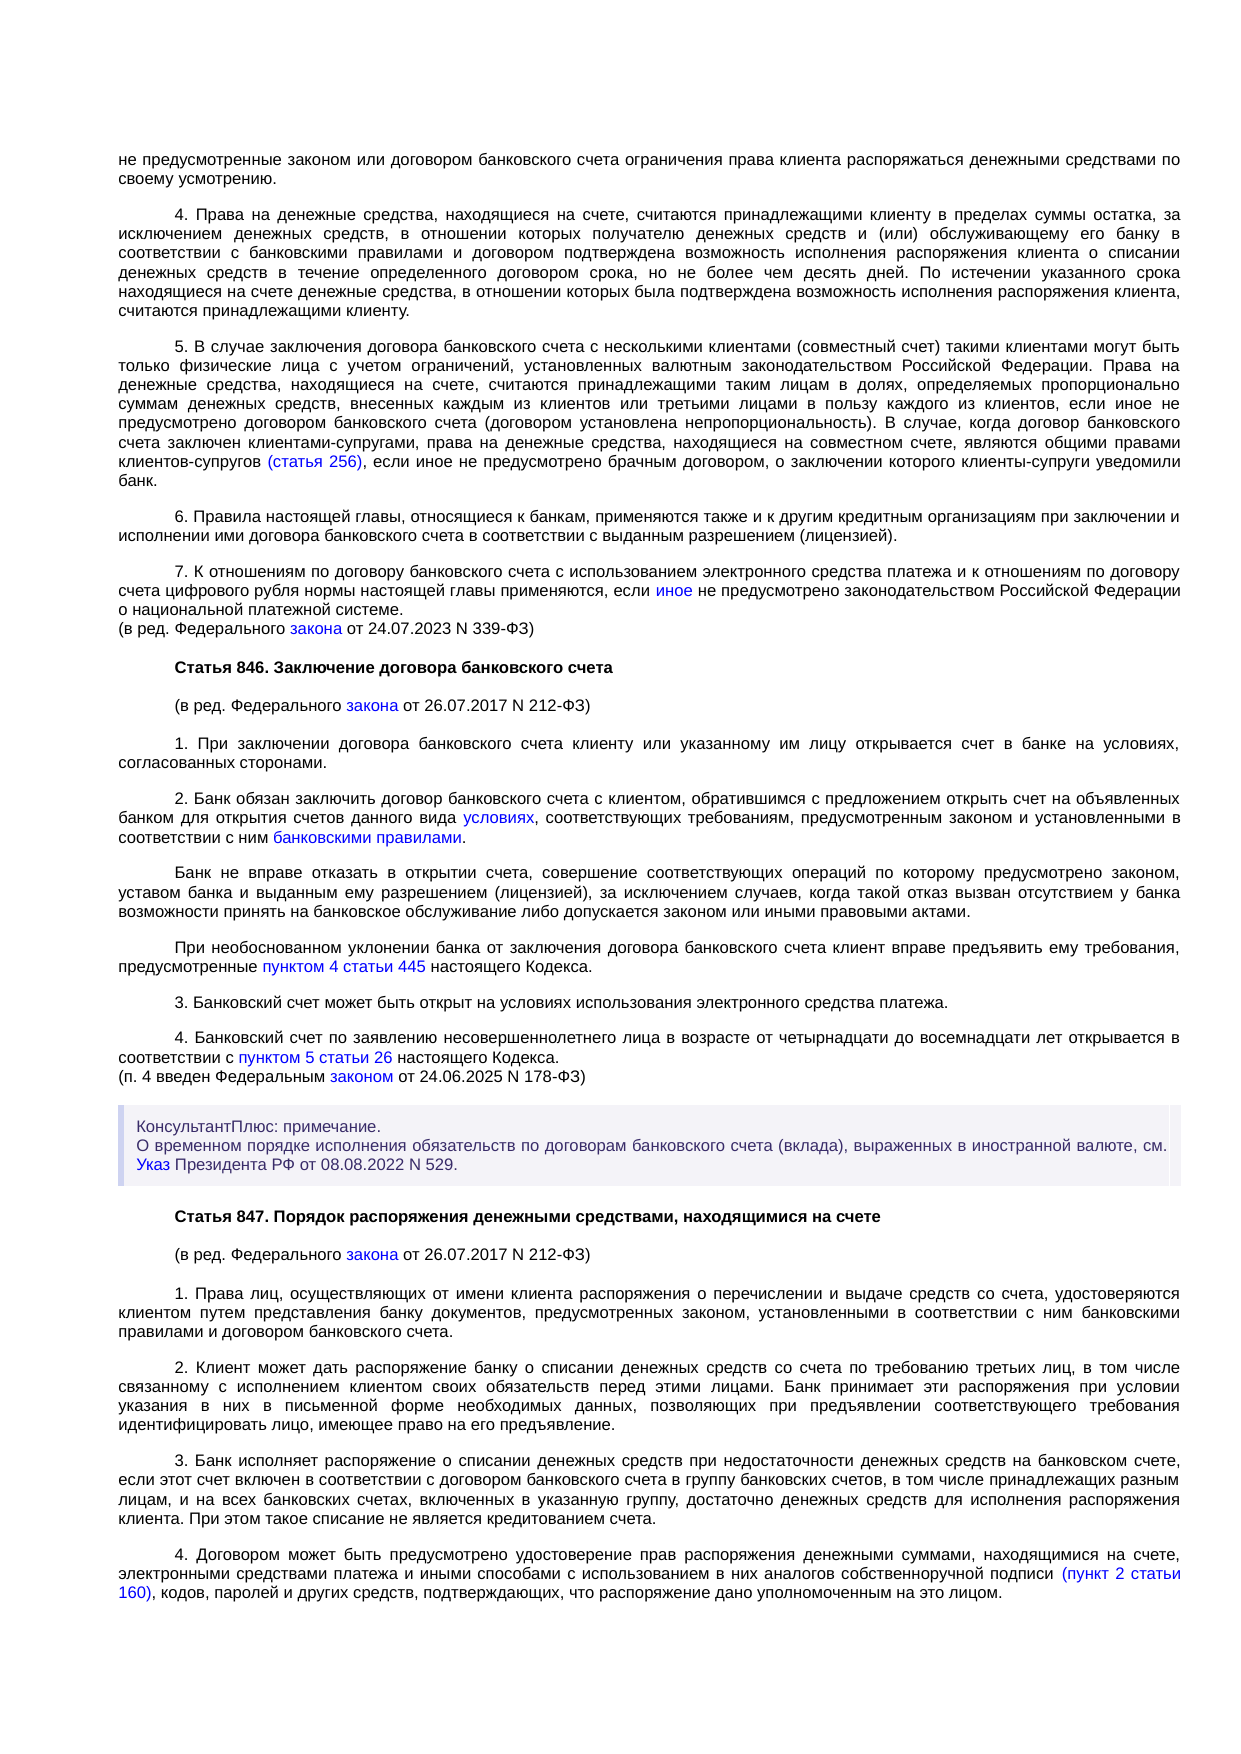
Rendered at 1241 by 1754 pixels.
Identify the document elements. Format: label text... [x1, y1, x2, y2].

text 6. Правила настоящей главы, относящиеся к банкам, применяются также и к другим кредитным организациям при заключении и исполнении ими договора банковского счета в соответствии с выданным разрешением (лицензией). [118, 507, 1181, 545]
table_header КонсультантПлюс: примечание. О временном порядке исполнения обязательств по договорам банковского счета (вклада), выраженных в иностранной валюте, см. Указ Президента РФ от 08.08.2022 N 529. [136, 1105, 1169, 1186]
table_header [118, 1105, 124, 1186]
text 3. Банковский счет может быть открыт на условиях использования электронного средства платежа. [118, 992, 1181, 1012]
text 3. Банк исполняет распоряжение о списании денежных средств при недостаточности денежных средств на банковском счете, если этот счет включен в соответствии с договором банковского счета в группу банковских счетов, в том числе принадлежащих разным лицам, и на всех банковских счетах, включенных в указанную группу, достаточно денежных средств для исполнения распоряжения клиента. При этом такое списание не является кредитованием счета. [118, 1451, 1181, 1528]
text (в ред. Федерального закона от 26.07.2017 N 212-ФЗ) [118, 696, 1181, 715]
text (в ред. Федерального закона от 26.07.2017 N 212-ФЗ) [118, 1245, 1181, 1264]
text 7. К отношениям по договору банковского счета с использованием электронного средства платежа и к отношениям по договору счета цифрового рубля нормы настоящей главы применяются, если иное не предусмотрено законодательством Российской Федерации о национальной платежной системе. [118, 562, 1181, 619]
text 4. Договором может быть предусмотрено удостоверение прав распоряжения денежными суммами, находящимися на счете, электронными средствами платежа и иными способами с использованием в них аналогов собственноручной подписи (пункт 2 статьи 160), кодов, паролей и других средств, подтверждающих, что распоряжение дано уполномоченным на это лицом. [118, 1544, 1181, 1602]
text 1. При заключении договора банковского счета клиенту или указанному им лицу открывается счет в банке на условиях, согласованных сторонами. [118, 734, 1181, 772]
text 5. В случае заключения договора банковского счета с несколькими клиентами (совместный счет) такими клиентами могут быть только физические лица с учетом ограничений, установленных валютным законодательством Российской Федерации. Права на денежные средства, находящиеся на счете, считаются принадлежащими таким лицам в долях, определяемых пропорционально суммам денежных средств, внесенных каждым из клиентов или третьими лицами в пользу каждого из клиентов, если иное не предусмотрено договором банковского счета (договором установлена непропорциональность). В случае, когда договор банковского счета заключен клиентами-супругами, права на денежные средства, находящиеся на совместном счете, являются общими правами клиентов-супругов (статья 256), если иное не предусмотрено брачным договором, о заключении которого клиенты-супруги уведомили банк. [118, 337, 1181, 490]
text При необоснованном уклонении банка от заключения договора банковского счета клиент вправе предъявить ему требования, предусмотренные пунктом 4 статьи 445 настоящего Кодекса. [118, 937, 1181, 976]
text (в ред. Федерального закона от 24.07.2023 N 339-ФЗ) [118, 619, 1181, 638]
text 2. Клиент может дать распоряжение банку о списании денежных средств со счета по требованию третьих лиц, в том числе связанному с исполнением клиентом своих обязательств перед этими лицами. Банк принимает эти распоряжения при условии указания в них в письменной форме необходимых данных, позволяющих при предъявлении соответствующего требования идентифицировать лицо, имеющее право на его предъявление. [118, 1358, 1181, 1434]
subtitle Статья 847. Порядок распоряжения денежными средствами, находящимися на счете [118, 1207, 1181, 1226]
table_header [1170, 1105, 1181, 1186]
text 1. Права лиц, осуществляющих от имени клиента распоряжения о перечислении и выдаче средств со счета, удостоверяются клиентом путем представления банку документов, предусмотренных законом, установленными в соответствии с ним банковскими правилами и договором банковского счета. [118, 1283, 1181, 1341]
text 4. Банковский счет по заявлению несовершеннолетнего лица в возрасте от четырнадцати до восемнадцати лет открывается в соответствии с пунктом 5 статьи 26 настоящего Кодекса. [118, 1028, 1181, 1067]
text не предусмотренные законом или договором банковского счета ограничения права клиента распоряжаться денежными средствами по своему усмотрению. [118, 150, 1181, 188]
text 4. Права на денежные средства, находящиеся на счете, считаются принадлежащими клиенту в пределах суммы остатка, за исключением денежных средств, в отношении которых получателю денежных средств и (или) обслуживающему его банку в соответствии с банковскими правилами и договором подтверждена возможность исполнения распоряжения клиента о списании денежных средств в течение определенного договором срока, но не более чем десять дней. По истечении указанного срока находящиеся на счете денежные средства, в отношении которых была подтверждена возможность исполнения распоряжения клиента, считаются принадлежащими клиенту. [118, 205, 1181, 320]
subtitle Статья 846. Заключение договора банковского счета [118, 657, 1181, 677]
text 2. Банк обязан заключить договор банковского счета с клиентом, обратившимся с предложением открыть счет на объявленных банком для открытия счетов данного вида условиях, соответствующих требованиям, предусмотренным законом и установленными в соответствии с ним банковскими правилами. [118, 789, 1181, 847]
table_header [124, 1105, 136, 1186]
text Банк не вправе отказать в открытии счета, совершение соответствующих операций по которому предусмотрено законом, уставом банка и выданным ему разрешением (лицензией), за исключением случаев, когда такой отказ вызван отсутствием у банка возможности принять на банковское обслуживание либо допускается законом или иными правовыми актами. [118, 863, 1181, 921]
text (п. 4 введен Федеральным законом от 24.06.2025 N 178-ФЗ) [118, 1067, 1181, 1086]
